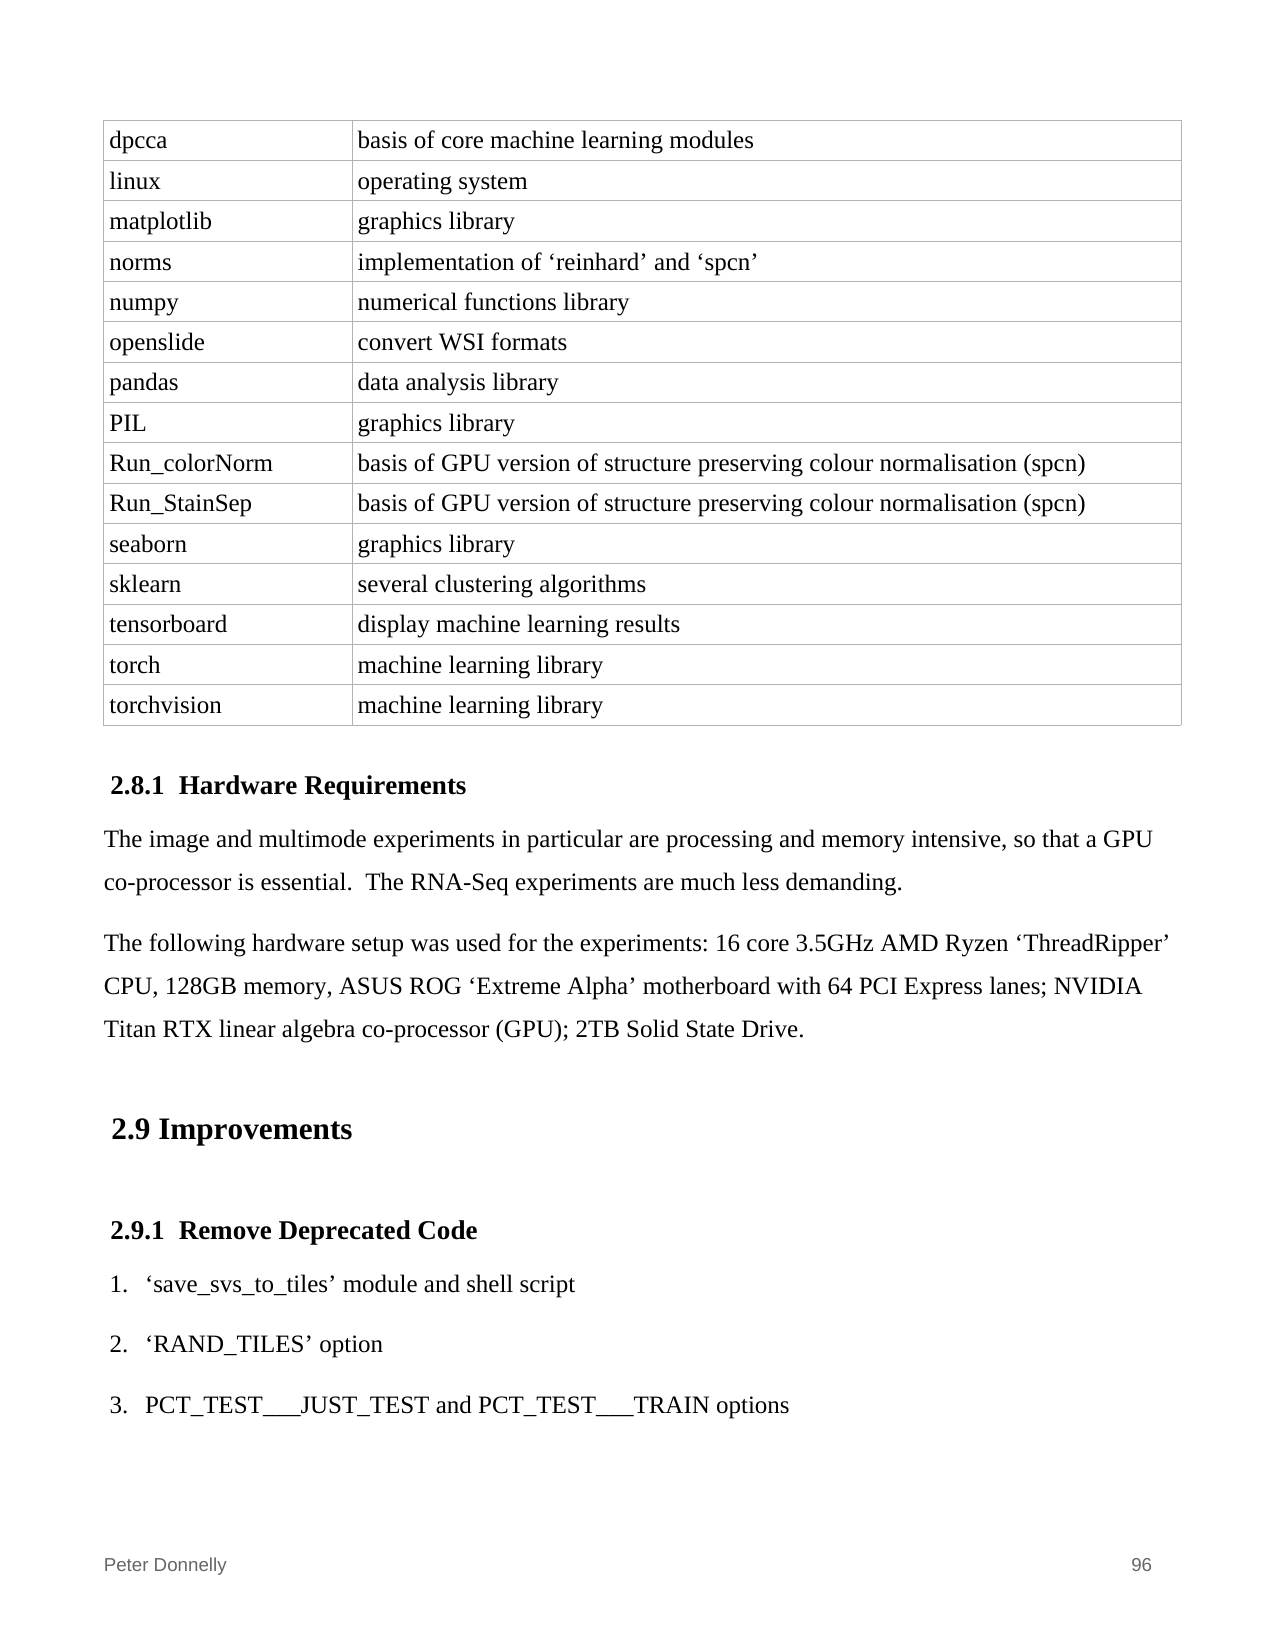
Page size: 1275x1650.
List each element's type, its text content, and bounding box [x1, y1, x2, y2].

table_cell data analysis library [353, 363, 1181, 402]
table_cell Run_colorNorm [104, 443, 352, 483]
table_cell openslide [104, 322, 352, 362]
table_cell machine learning library [353, 645, 1181, 684]
text The image and multimode experiments in particular are processing and memory intensive, so that a GPU co-processor is essential. The RNA-Seq experiments are much less demanding. [103, 824, 1181, 896]
table_cell graphics library [353, 201, 1181, 241]
table_cell sklearn [104, 564, 352, 603]
subtitle Hardware Requirements [103, 769, 1181, 800]
table_cell display machine learning results [353, 605, 1181, 644]
list ‘save_svs_to_tiles’ module and shell script [109, 1269, 1181, 1297]
table_cell numerical functions library [353, 282, 1181, 321]
list PCT_TEST___JUST_TEST and PCT_TEST___TRAIN options [109, 1390, 1181, 1419]
table_cell torch [104, 645, 352, 684]
table_cell convert WSI formats [353, 322, 1181, 362]
table_cell matplotlib [104, 201, 352, 241]
table_cell PIL [104, 403, 352, 442]
subtitle Improvements [103, 1110, 1181, 1146]
table_cell implementation of ‘reinhard’ and ‘spcn’ [353, 242, 1181, 281]
table_cell linux [104, 161, 352, 200]
table_cell operating system [353, 161, 1181, 200]
table_cell norms [104, 242, 352, 281]
table_cell several clustering algorithms [353, 564, 1181, 603]
table_cell pandas [104, 363, 352, 402]
table_cell numpy [104, 282, 352, 321]
table_cell dpcca [104, 121, 352, 160]
table_cell Run_StainSep [104, 484, 352, 523]
text The following hardware setup was used for the experiments: 16 core 3.5GHz AMD Ryzen ‘ThreadRipper’ CPU, 128GB memory, ASUS ROG ‘Extreme Alpha’ motherboard with 64 PCI Express lanes; NVIDIA Titan RTX linear algebra co-processor (GPU); 2TB Solid State Drive. [103, 928, 1181, 1043]
table_cell machine learning library [353, 685, 1181, 724]
table_cell basis of GPU version of structure preserving colour normalisation (spcn) [353, 443, 1181, 483]
table_cell basis of GPU version of structure preserving colour normalisation (spcn) [353, 484, 1181, 523]
list ‘RAND_TILES’ option [109, 1329, 1181, 1358]
table_cell tensorboard [104, 605, 352, 644]
table_cell basis of core machine learning modules [353, 121, 1181, 160]
table_cell seaborn [104, 524, 352, 563]
subtitle Remove Deprecated Code [103, 1214, 1181, 1245]
table_cell graphics library [353, 524, 1181, 563]
table_cell torchvision [104, 685, 352, 724]
table_cell graphics library [353, 403, 1181, 442]
